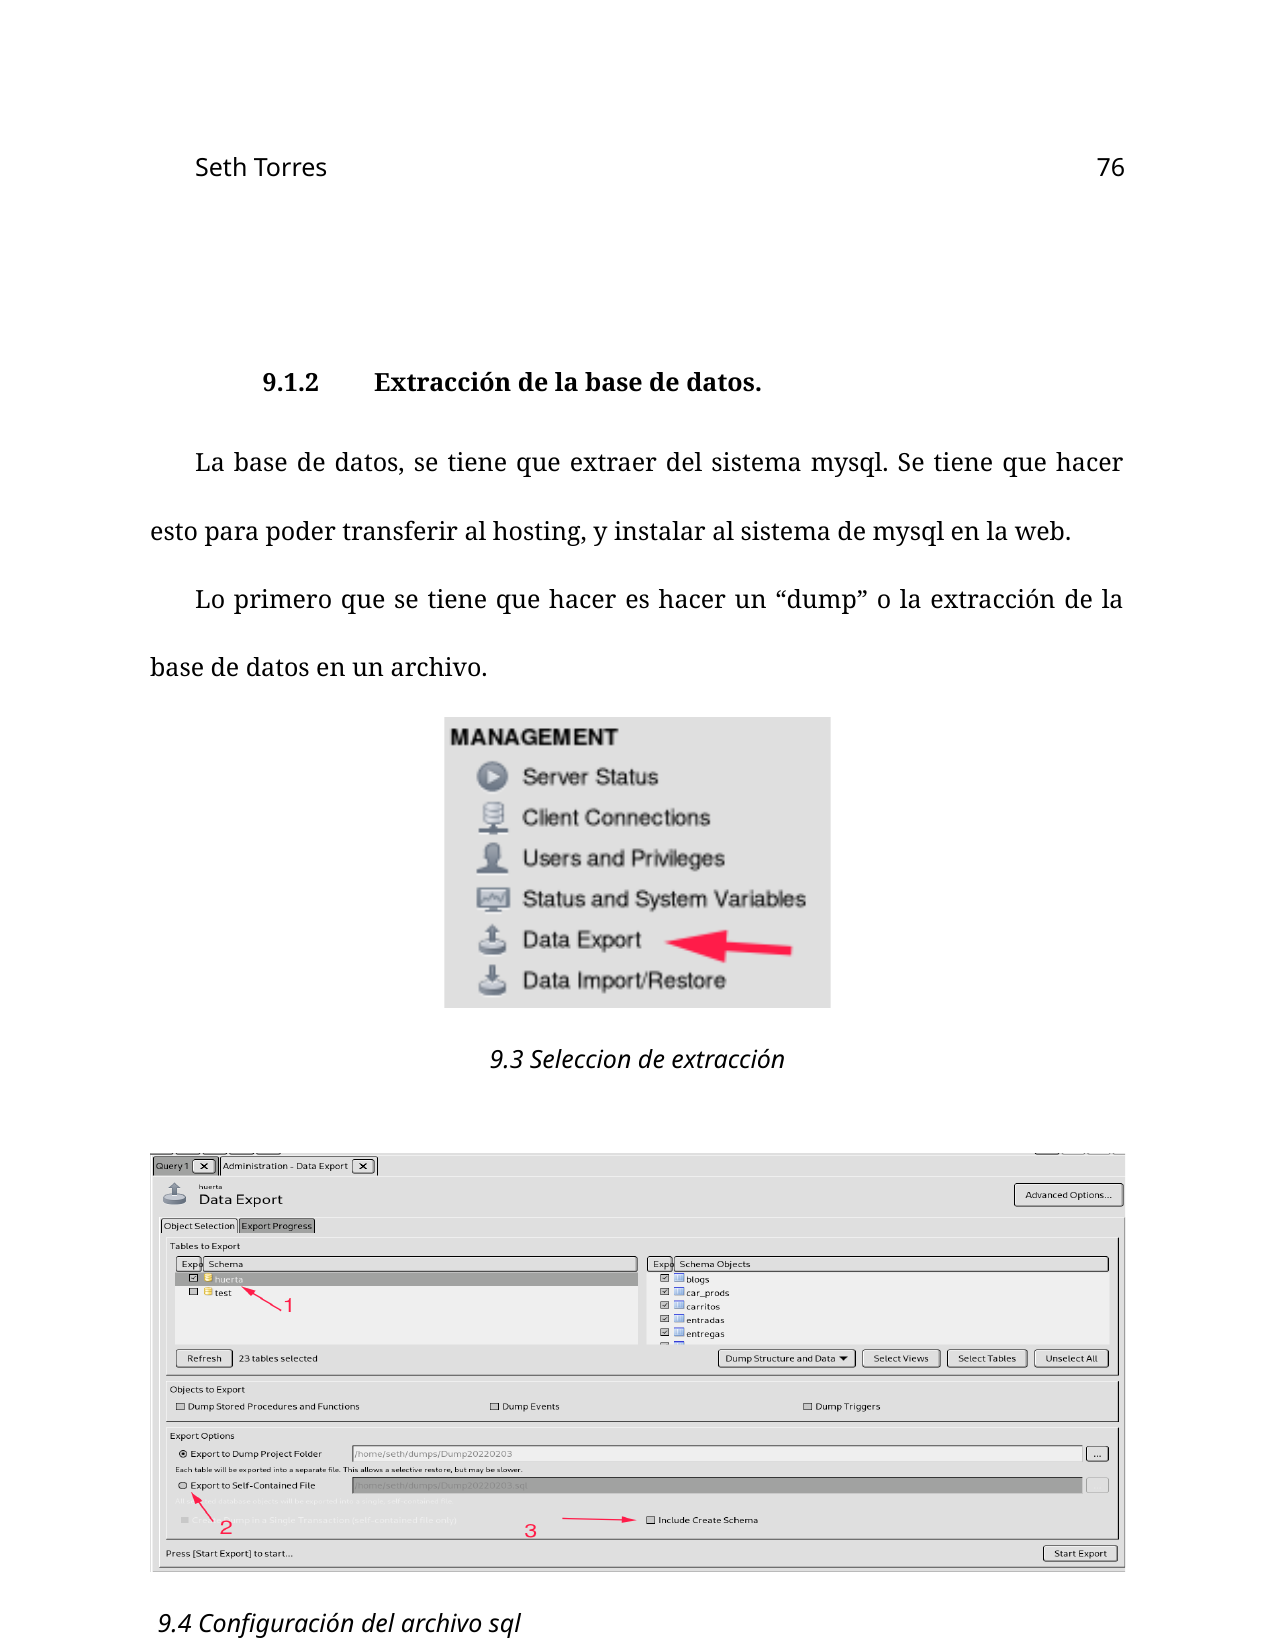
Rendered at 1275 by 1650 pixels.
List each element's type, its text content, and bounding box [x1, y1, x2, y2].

subtitle Extracción de la base de datos. [262, 364, 1125, 398]
text 9.4 Configuración del archivo sql [112, 1572, 1162, 1640]
text La base de datos, se tiene que extraer del sistema mysql. Se tiene que hacer esto para poder transferir al hosting, y instalar al sistema de mysql en la web. [150, 445, 1125, 547]
text 9.3 Seleccion de extracción [444, 1008, 831, 1076]
text Lo primero que se tiene que hacer es hacer un “dump” o la extracción de la base de datos en un archivo. [150, 581, 1125, 683]
picture [150, 1153, 1125, 1572]
picture [444, 717, 831, 1008]
